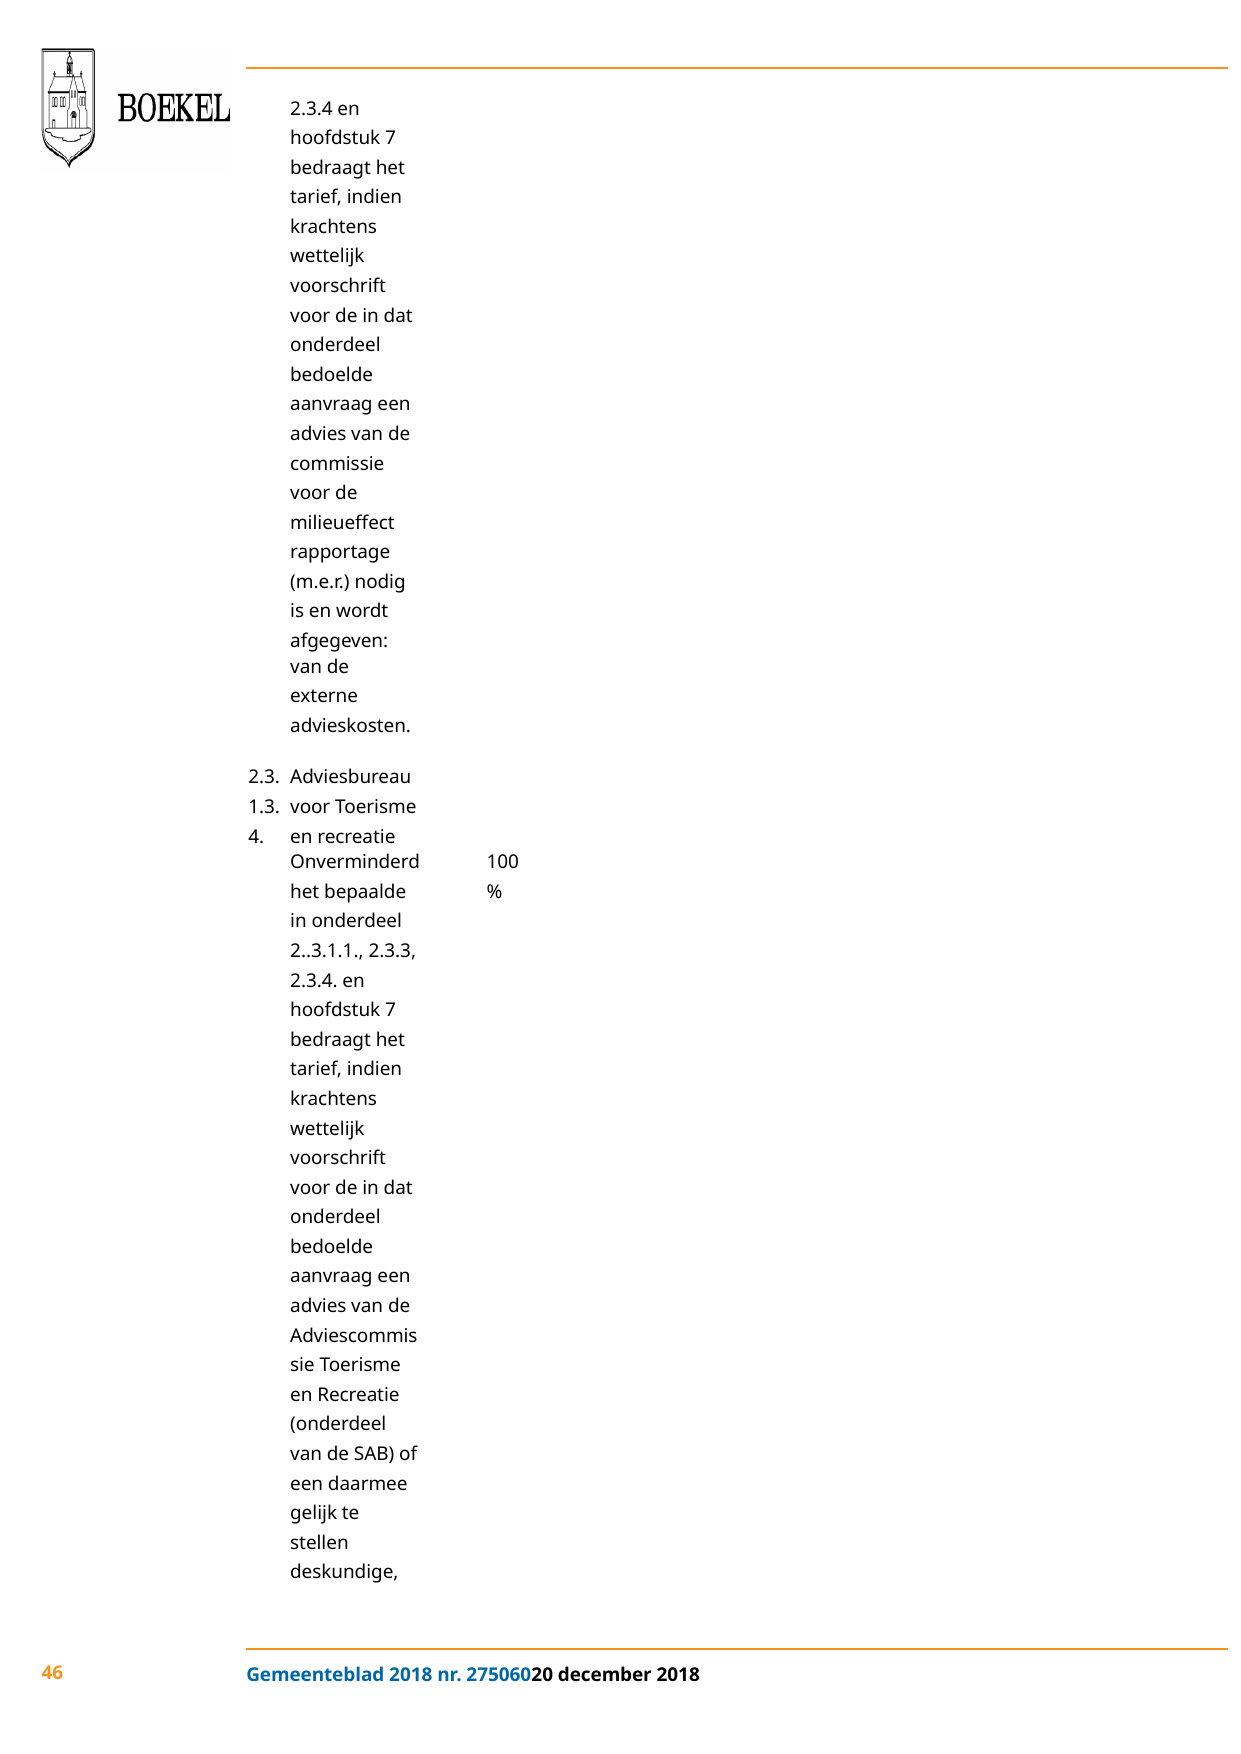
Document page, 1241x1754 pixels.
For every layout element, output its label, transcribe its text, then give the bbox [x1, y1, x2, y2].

table_cell [486, 764, 520, 848]
table_cell [852, 653, 885, 738]
table_cell [819, 653, 852, 738]
table_cell [719, 849, 752, 1584]
table_cell [620, 764, 653, 848]
table_cell [1052, 764, 1085, 848]
table_cell Onverminderd het bepaalde in onderdeel 2..3.1.1., 2.3.3, 2.3.4. en hoofdstuk 7 bedraagt het tarief, indien krachtens wettelijk voorschrift voor de in dat onderdeel bedoelde aanvraag een advies van de Adviescommissie Toerisme en Recreatie (onderdeel van de SAB) of een daarmee gelijk te stellen deskundige, [290, 849, 420, 1584]
table_cell [719, 653, 752, 738]
table_cell [753, 95, 786, 653]
table_cell [420, 764, 453, 848]
table_cell [786, 738, 819, 764]
table_cell [248, 653, 290, 738]
table_cell [1019, 738, 1052, 764]
table_cell [885, 95, 919, 653]
table_cell [753, 653, 786, 738]
table_cell [520, 849, 553, 1584]
table_cell [420, 95, 453, 653]
table_cell [553, 95, 586, 653]
table_cell [819, 95, 852, 653]
table_cell [952, 95, 985, 653]
table_cell [653, 849, 686, 1584]
table_cell [553, 764, 586, 848]
table_cell [719, 764, 752, 848]
table_cell [486, 653, 520, 738]
table_cell [553, 738, 586, 764]
table_cell [885, 738, 919, 764]
table_cell [753, 764, 786, 848]
table_cell [985, 738, 1018, 764]
table_cell [786, 95, 819, 653]
table_cell [453, 95, 486, 653]
table_cell [719, 95, 752, 653]
table_cell [486, 95, 520, 653]
table_cell [620, 849, 653, 1584]
table_cell [919, 764, 952, 848]
table_cell [1118, 653, 1152, 738]
table_cell [248, 95, 290, 653]
table_cell [1019, 653, 1052, 738]
table_cell [852, 738, 885, 764]
table_cell [985, 764, 1018, 848]
table_cell [686, 738, 719, 764]
table_cell [520, 738, 553, 764]
table_cell [653, 764, 686, 848]
table_cell [1052, 95, 1085, 653]
table_cell 2.3.1.3.4. [248, 764, 290, 848]
table_cell [1085, 738, 1118, 764]
table_cell [919, 653, 952, 738]
table_cell [553, 849, 586, 1584]
table_cell [248, 849, 290, 1584]
table_cell [453, 738, 486, 764]
table_cell [819, 849, 852, 1584]
table_cell [786, 764, 819, 848]
table_cell [520, 653, 553, 738]
table_cell [290, 738, 420, 764]
table_cell [1118, 95, 1152, 653]
table_cell [453, 849, 486, 1584]
table_cell 2.3.4 en hoofdstuk 7 bedraagt het tarief, indien krachtens wettelijk voorschrift voor de in dat onderdeel bedoelde aanvraag een advies van de commissie voor de milieueffect rapportage (m.e.r.) nodig is en wordt afgegeven: [290, 95, 420, 653]
table_cell [686, 653, 719, 738]
table_cell [786, 849, 819, 1584]
table_cell [819, 764, 852, 848]
table_cell [653, 738, 686, 764]
table_cell [1118, 738, 1152, 764]
table_cell [620, 738, 653, 764]
table_cell [1118, 849, 1152, 1584]
table_cell [985, 849, 1018, 1584]
table_cell [586, 849, 619, 1584]
table_cell [453, 764, 486, 848]
table_cell [919, 738, 952, 764]
table_cell [686, 764, 719, 848]
table_cell [586, 738, 619, 764]
table_cell [586, 95, 619, 653]
picture [41, 47, 231, 172]
table_cell [420, 653, 453, 738]
table_cell [586, 764, 619, 848]
table_cell [952, 653, 985, 738]
table_cell [852, 764, 885, 848]
table_cell [1019, 849, 1052, 1584]
table_cell [248, 738, 290, 764]
table_cell [786, 653, 819, 738]
table_cell [1019, 95, 1052, 653]
table_cell 100% [486, 849, 520, 1584]
table_cell [885, 764, 919, 848]
table_cell [919, 95, 952, 653]
table_cell [1052, 849, 1085, 1584]
table_cell [1052, 653, 1085, 738]
table_cell [919, 849, 952, 1584]
table_cell [885, 849, 919, 1584]
table_cell [1085, 849, 1118, 1584]
table_cell [486, 738, 520, 764]
table_cell [620, 95, 653, 653]
table_cell [653, 653, 686, 738]
table_cell [686, 849, 719, 1584]
table_cell [420, 738, 453, 764]
table_cell [852, 849, 885, 1584]
table_cell [620, 653, 653, 738]
table_cell [753, 738, 786, 764]
table_cell [1019, 764, 1052, 848]
table_cell [885, 653, 919, 738]
table_cell [1085, 95, 1118, 653]
table_cell [1085, 764, 1118, 848]
table_cell [653, 95, 686, 653]
table_cell [819, 738, 852, 764]
table_cell Adviesbureau voor Toerisme en recreatie [290, 764, 420, 848]
table_cell [985, 95, 1018, 653]
table_cell [520, 764, 553, 848]
table_cell [453, 653, 486, 738]
table_cell [719, 738, 752, 764]
table_cell [952, 849, 985, 1584]
table_cell van de externe advieskosten. [290, 653, 420, 738]
table_cell [1118, 764, 1152, 848]
table_cell [852, 95, 885, 653]
table_cell [952, 738, 985, 764]
table_cell [985, 653, 1018, 738]
table_cell [420, 849, 453, 1584]
table_cell [753, 849, 786, 1584]
table_cell [1085, 653, 1118, 738]
table_cell [1052, 738, 1085, 764]
table_cell [686, 95, 719, 653]
table_cell [520, 95, 553, 653]
table_cell [952, 764, 985, 848]
table_cell [586, 653, 619, 738]
table_cell [553, 653, 586, 738]
